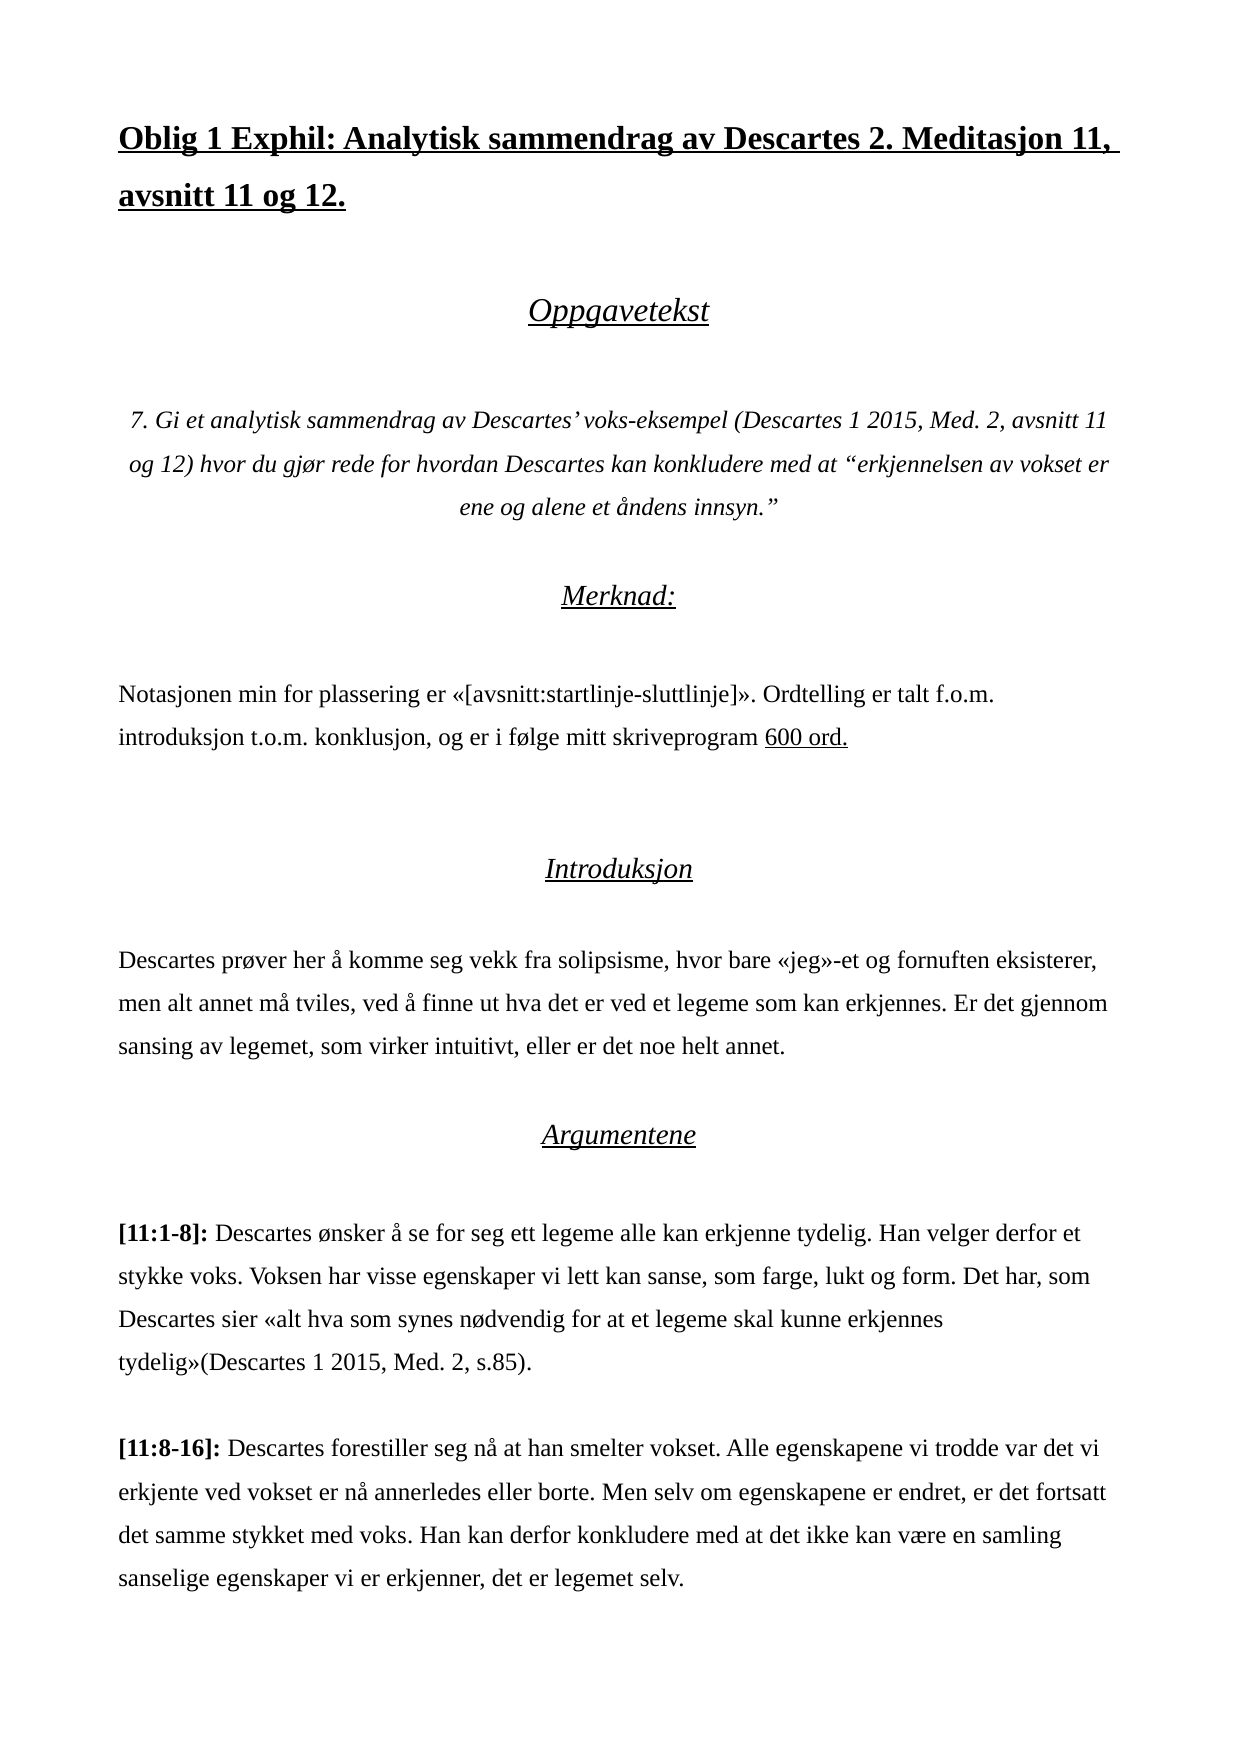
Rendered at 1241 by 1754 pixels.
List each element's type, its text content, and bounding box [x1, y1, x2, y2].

text Oblig 1 Exphil: Analytisk sammendrag av Descartes 2. Meditasjon 11, avsnitt 11 og 12. [118, 118, 1122, 214]
text [11:1-8]: Descartes ønsker å se for seg ett legeme alle kan erkjenne tydelig. Han velger derfor et stykke voks. Voksen har visse egenskaper vi lett kan sanse, som farge, lukt og form. Det har, som Descartes sier «alt hva som synes nødvendig for at et legeme skal kunne erkjennes tydelig»(Descartes 1 2015, Med. 2, s.85). [118, 1218, 1122, 1376]
text [11:8-16]: Descartes forestiller seg nå at han smelter vokset. Alle egenskapene vi trodde var det vi erkjente ved vokset er nå annerledes eller borte. Men selv om egenskapene er endret, er det fortsatt det samme stykket med voks. Han kan derfor konkludere med at det ikke kan være en samling sanselige egenskaper vi er erkjenner, det er legemet selv. [118, 1433, 1122, 1592]
text Notasjonen min for plassering er «[avsnitt:startlinje-sluttlinje]». Ordtelling er talt f.o.m. introduksjon t.o.m. konklusjon, og er i følge mitt skriveprogram 600 ord. [118, 679, 1122, 751]
text Descartes prøver her å komme seg vekk fra solipsisme, hvor bare «jeg»-et og fornuften eksisterer, men alt annet må tviles, ved å finne ut hva det er ved et legeme som kan erkjennes. Er det gjennom sansing av legemet, som virker intuitivt, eller er det noe helt annet. [118, 945, 1122, 1060]
text 7. Gi et analytisk sammendrag av Descartes’ voks-eksempel (Descartes 1 2015, Med. 2, avsnitt 11 og 12) hvor du gjør rede for hvordan Descartes kan konkludere med at “erkjennelsen av vokset er ene og alene et åndens innsyn.” [118, 406, 1122, 521]
text Argumentene [118, 1117, 1122, 1151]
text Oppgavetekst [118, 291, 1122, 329]
text Introduksjon [118, 851, 1122, 885]
text Merknad: [118, 578, 1122, 612]
